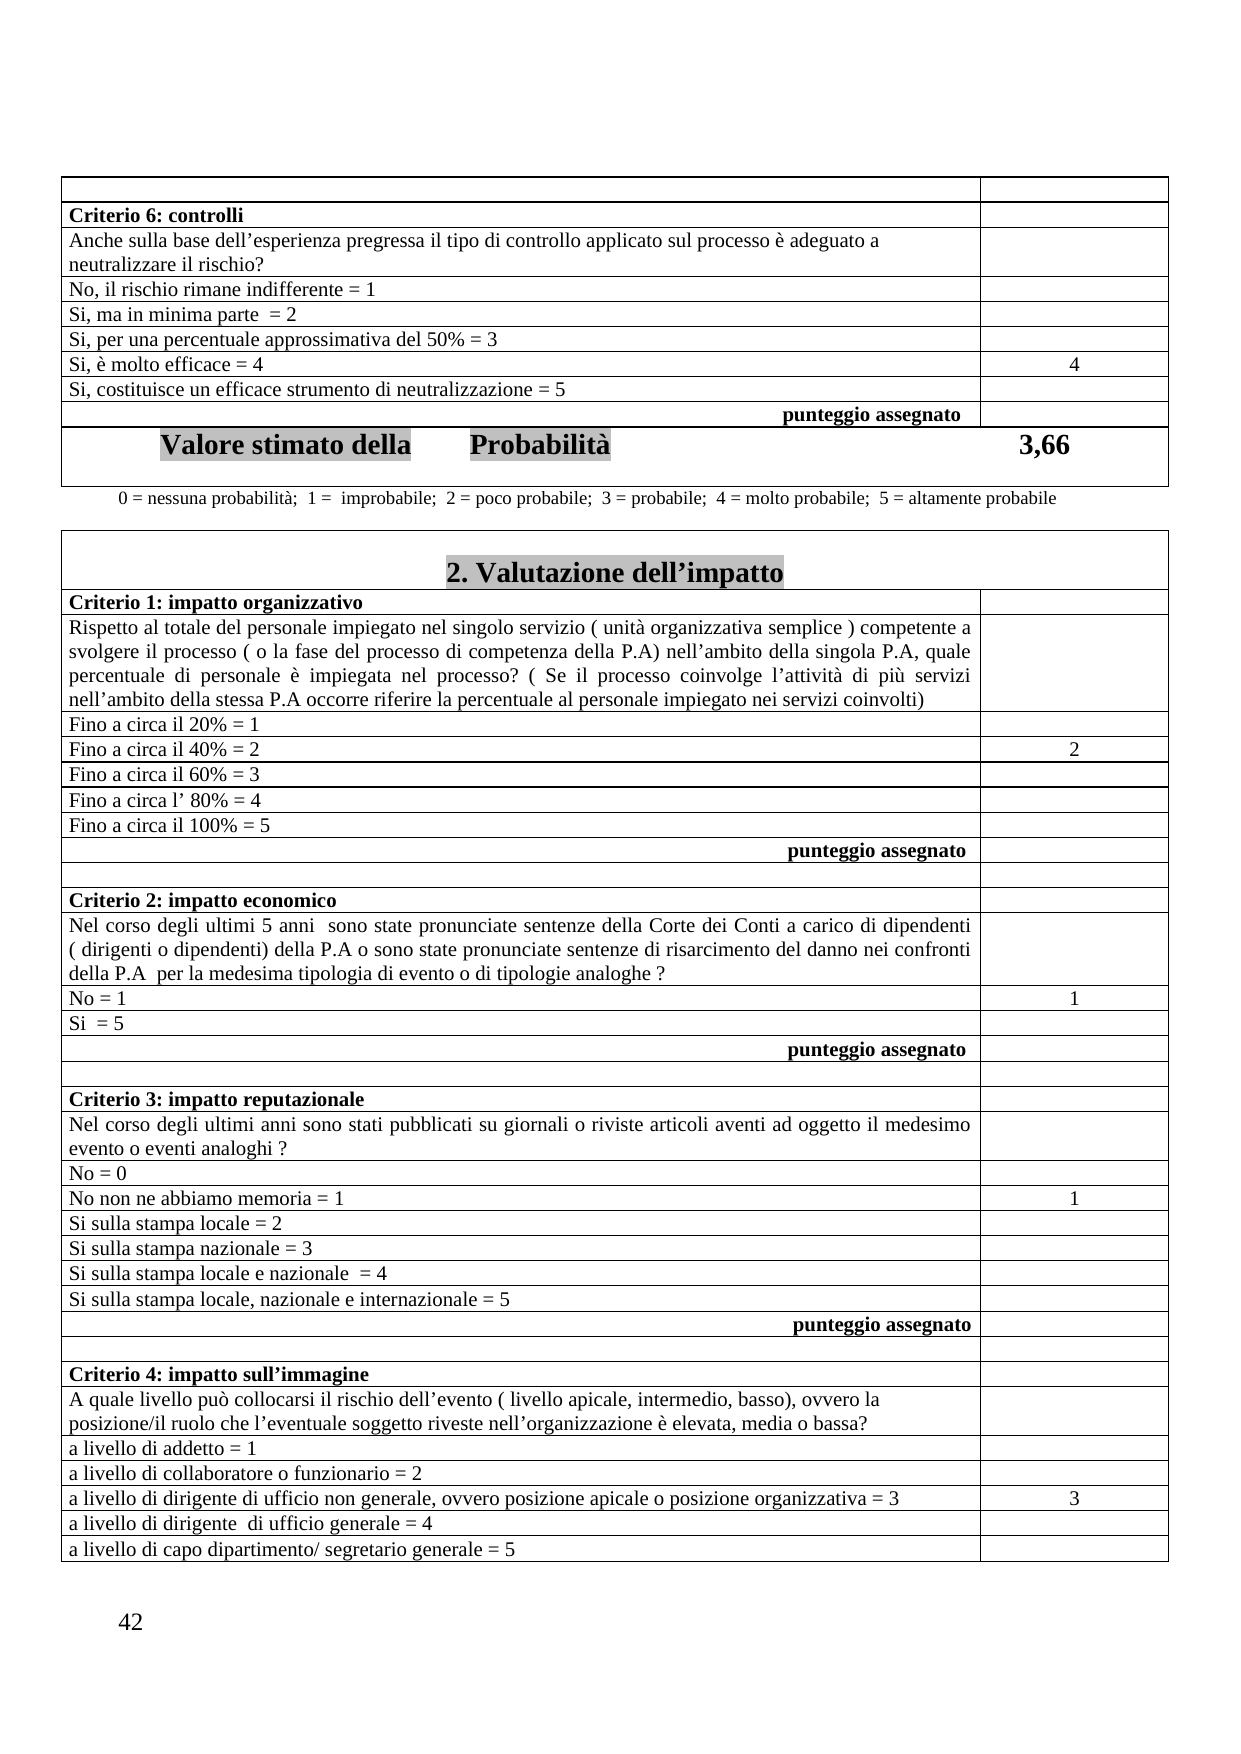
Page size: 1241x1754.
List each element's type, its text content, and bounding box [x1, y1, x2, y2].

table_cell Si sulla stampa locale = 2 [62, 1211, 980, 1235]
table_cell A quale livello può collocarsi il rischio dell’evento ( livello apicale, intermedio, basso), ovvero la posizione/il ruolo che l’eventuale soggetto riveste nell’organizzazione è elevata, media o bassa? [62, 1387, 980, 1435]
table_cell a livello di dirigente di ufficio generale = 4 [62, 1511, 980, 1535]
table_cell Criterio 1: impatto organizzativo [62, 590, 980, 614]
table_cell punteggio assegnato [62, 402, 980, 426]
table_cell No non ne abbiamo memoria = 1 [62, 1186, 980, 1210]
table_cell Si, per una percentuale approssimativa del 50% = 3 [62, 327, 980, 351]
table_cell Criterio 3: impatto reputazionale [62, 1087, 980, 1111]
table_cell [981, 763, 1168, 786]
table_cell [981, 888, 1168, 912]
table_cell [981, 327, 1168, 351]
table_cell Rispetto al totale del personale impiegato nel singolo servizio ( unità organizzativa semplice ) competente a svolgere il processo ( o la fase del processo di competenza della P.A) nell’ambito della singola P.A, quale percentuale di personale è impiegata nel processo? ( Se il processo coinvolge l’attività di più servizi nell’ambito della stessa P.A occorre riferire la percentuale al personale impiegato nei servizi coinvolti) [62, 615, 980, 711]
table_cell [981, 1436, 1168, 1460]
table_cell [981, 813, 1168, 837]
table_cell No, il rischio rimane indifferente = 1 [62, 277, 980, 301]
table_cell [62, 178, 980, 201]
table_cell [981, 228, 1168, 276]
table_cell Si sulla stampa locale e nazionale = 4 [62, 1261, 980, 1285]
table_cell [981, 1036, 1168, 1061]
table_cell [981, 1387, 1168, 1435]
table_cell [981, 1236, 1168, 1260]
table_cell 2 [981, 737, 1168, 761]
table_cell Fino a circa il 100% = 5 [62, 813, 980, 837]
table_cell Valore stimato della Probabilità 3,66 [62, 428, 1168, 486]
table_cell Fino a circa il 40% = 2 [62, 737, 980, 761]
table_cell Fino a circa il 20% = 1 [62, 712, 980, 736]
table_cell [981, 1062, 1168, 1086]
table_cell [62, 1062, 980, 1086]
table_cell [981, 1261, 1168, 1285]
table_cell Si sulla stampa nazionale = 3 [62, 1236, 980, 1260]
table_cell [981, 712, 1168, 736]
table_cell punteggio assegnato [62, 838, 980, 862]
table_cell 1 [981, 1186, 1168, 1210]
table_cell Si = 5 [62, 1011, 980, 1035]
table_cell 4 [981, 352, 1168, 376]
table_cell [981, 863, 1168, 887]
table_cell Si, costituisce un efficace strumento di neutralizzazione = 5 [62, 377, 980, 401]
table_cell Nel corso degli ultimi 5 anni sono state pronunciate sentenze della Corte dei Conti a carico di dipendenti ( dirigenti o dipendenti) della P.A o sono state pronunciate sentenze di risarcimento del danno nei confronti della P.A per la medesima tipologia di evento o di tipologie analoghe ? [62, 913, 980, 985]
table_cell [981, 1011, 1168, 1035]
table_cell [981, 377, 1168, 401]
table_cell Anche sulla base dell’esperienza pregressa il tipo di controllo applicato sul processo è adeguato a neutralizzare il rischio? [62, 228, 980, 276]
table_header 2. Valutazione dell’impatto [62, 531, 1168, 589]
table_cell [981, 838, 1168, 862]
table_cell Nel corso degli ultimi anni sono stati pubblicati su giornali o riviste articoli aventi ad oggetto il medesimo evento o eventi analoghi ? [62, 1112, 980, 1160]
table_cell Criterio 2: impatto economico [62, 888, 980, 912]
table_cell a livello di dirigente di ufficio non generale, ovvero posizione apicale o posizione organizzativa = 3 [62, 1486, 980, 1510]
table_cell No = 0 [62, 1161, 980, 1185]
table_cell [981, 1087, 1168, 1111]
table_cell [981, 203, 1168, 227]
table_cell [981, 1461, 1168, 1485]
table_cell [981, 913, 1168, 985]
table_cell [981, 590, 1168, 614]
table_cell [62, 1337, 980, 1361]
table_cell 3 [981, 1486, 1168, 1510]
table_cell [981, 277, 1168, 301]
table_cell [981, 1337, 1168, 1361]
table_cell [981, 1511, 1168, 1535]
table_cell Si, è molto efficace = 4 [62, 352, 980, 376]
table_cell [981, 402, 1168, 426]
table_cell [981, 1312, 1168, 1336]
table_cell [62, 863, 980, 887]
table_cell [981, 1536, 1168, 1561]
text 0 = nessuna probabilità; 1 = improbabile; 2 = poco probabile; 3 = probabile; 4 = molto probabile; 5 = altamente probabile [118, 487, 1122, 508]
table_cell a livello di capo dipartimento/ segretario generale = 5 [62, 1536, 980, 1561]
table_cell 1 [981, 986, 1168, 1010]
table_cell punteggio assegnato [62, 1312, 980, 1336]
table_cell punteggio assegnato [62, 1036, 980, 1061]
table_cell a livello di addetto = 1 [62, 1436, 980, 1460]
table_cell [981, 302, 1168, 326]
table_cell Fino a circa l’ 80% = 4 [62, 788, 980, 812]
table_cell Criterio 6: controlli [62, 203, 980, 227]
table_cell [981, 615, 1168, 711]
table_cell [981, 1211, 1168, 1235]
table_cell [981, 788, 1168, 812]
table_cell Criterio 4: impatto sull’immagine [62, 1362, 980, 1386]
table_cell Fino a circa il 60% = 3 [62, 763, 980, 786]
table_cell [981, 1286, 1168, 1311]
table_cell [981, 178, 1168, 201]
table_cell No = 1 [62, 986, 980, 1010]
table_cell a livello di collaboratore o funzionario = 2 [62, 1461, 980, 1485]
table_cell [981, 1112, 1168, 1160]
table_cell Si sulla stampa locale, nazionale e internazionale = 5 [62, 1286, 980, 1311]
table_cell [981, 1161, 1168, 1185]
table_cell [981, 1362, 1168, 1386]
table_cell Si, ma in minima parte = 2 [62, 302, 980, 326]
